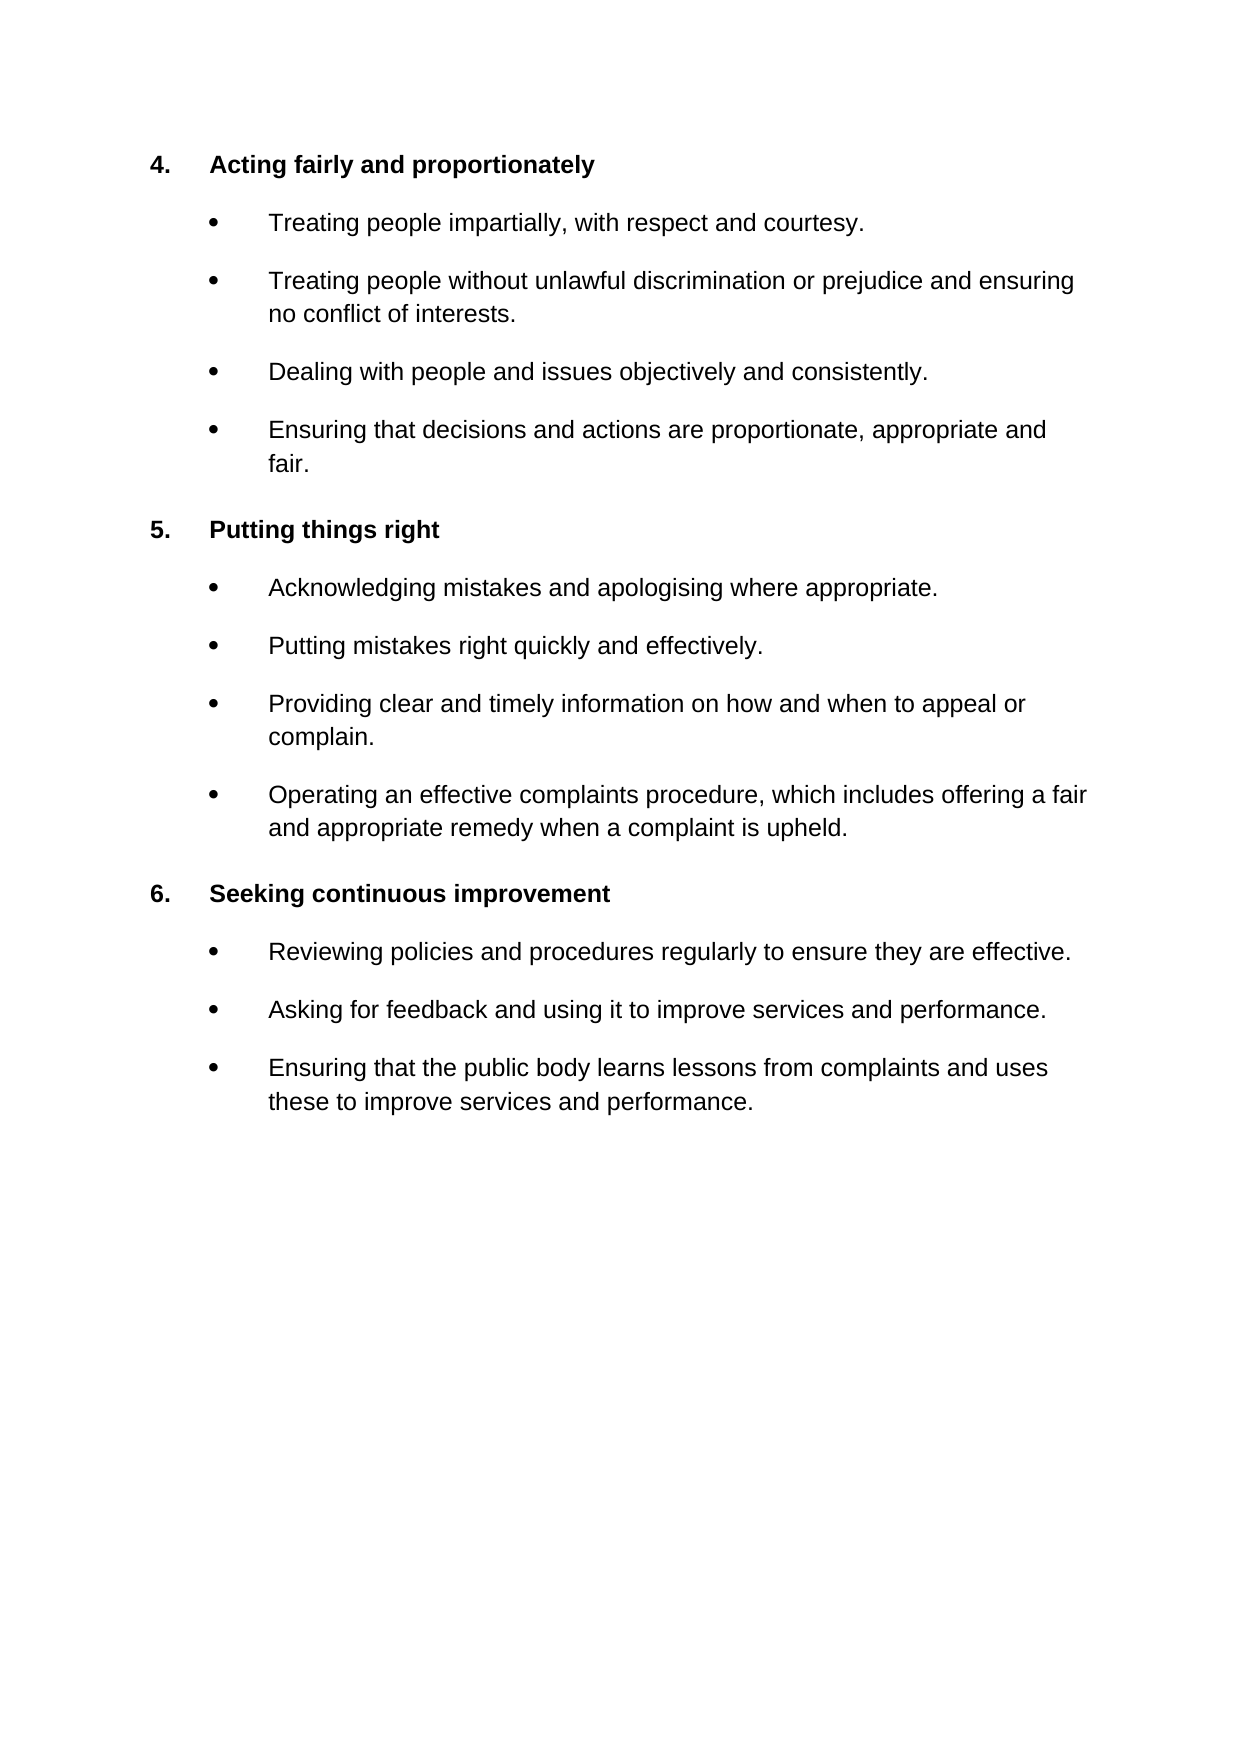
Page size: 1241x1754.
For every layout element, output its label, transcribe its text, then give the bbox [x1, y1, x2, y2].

list Ensuring that the public body learns lessons from complaints and uses these to improve services and performance. [209, 1053, 1090, 1115]
list Dealing with people and issues objectively and consistently. [209, 357, 1090, 386]
list Providing clear and timely information on how and when to appeal or complain. [209, 689, 1090, 751]
list Reviewing policies and procedures regularly to ensure they are effective. [209, 937, 1090, 966]
list Acknowledging mistakes and apologising where appropriate. [209, 573, 1090, 601]
list Putting mistakes right quickly and effectively. [209, 631, 1090, 659]
list Asking for feedback and using it to improve services and performance. [209, 995, 1090, 1024]
text 5. Putting things right [150, 514, 1090, 543]
list Operating an effective complaints procedure, which includes offering a fair and appropriate remedy when a complaint is upheld. [209, 780, 1090, 842]
list Ensuring that decisions and actions are proportionate, appropriate and fair. [209, 415, 1090, 477]
list Treating people without unlawful discrimination or prejudice and ensuring no conflict of interests. [209, 266, 1090, 328]
list Treating people impartially, with respect and courtesy. [209, 208, 1090, 237]
text 6. Seeking continuous improvement [150, 879, 1090, 908]
text 4. Acting fairly and proportionately [150, 150, 1090, 179]
